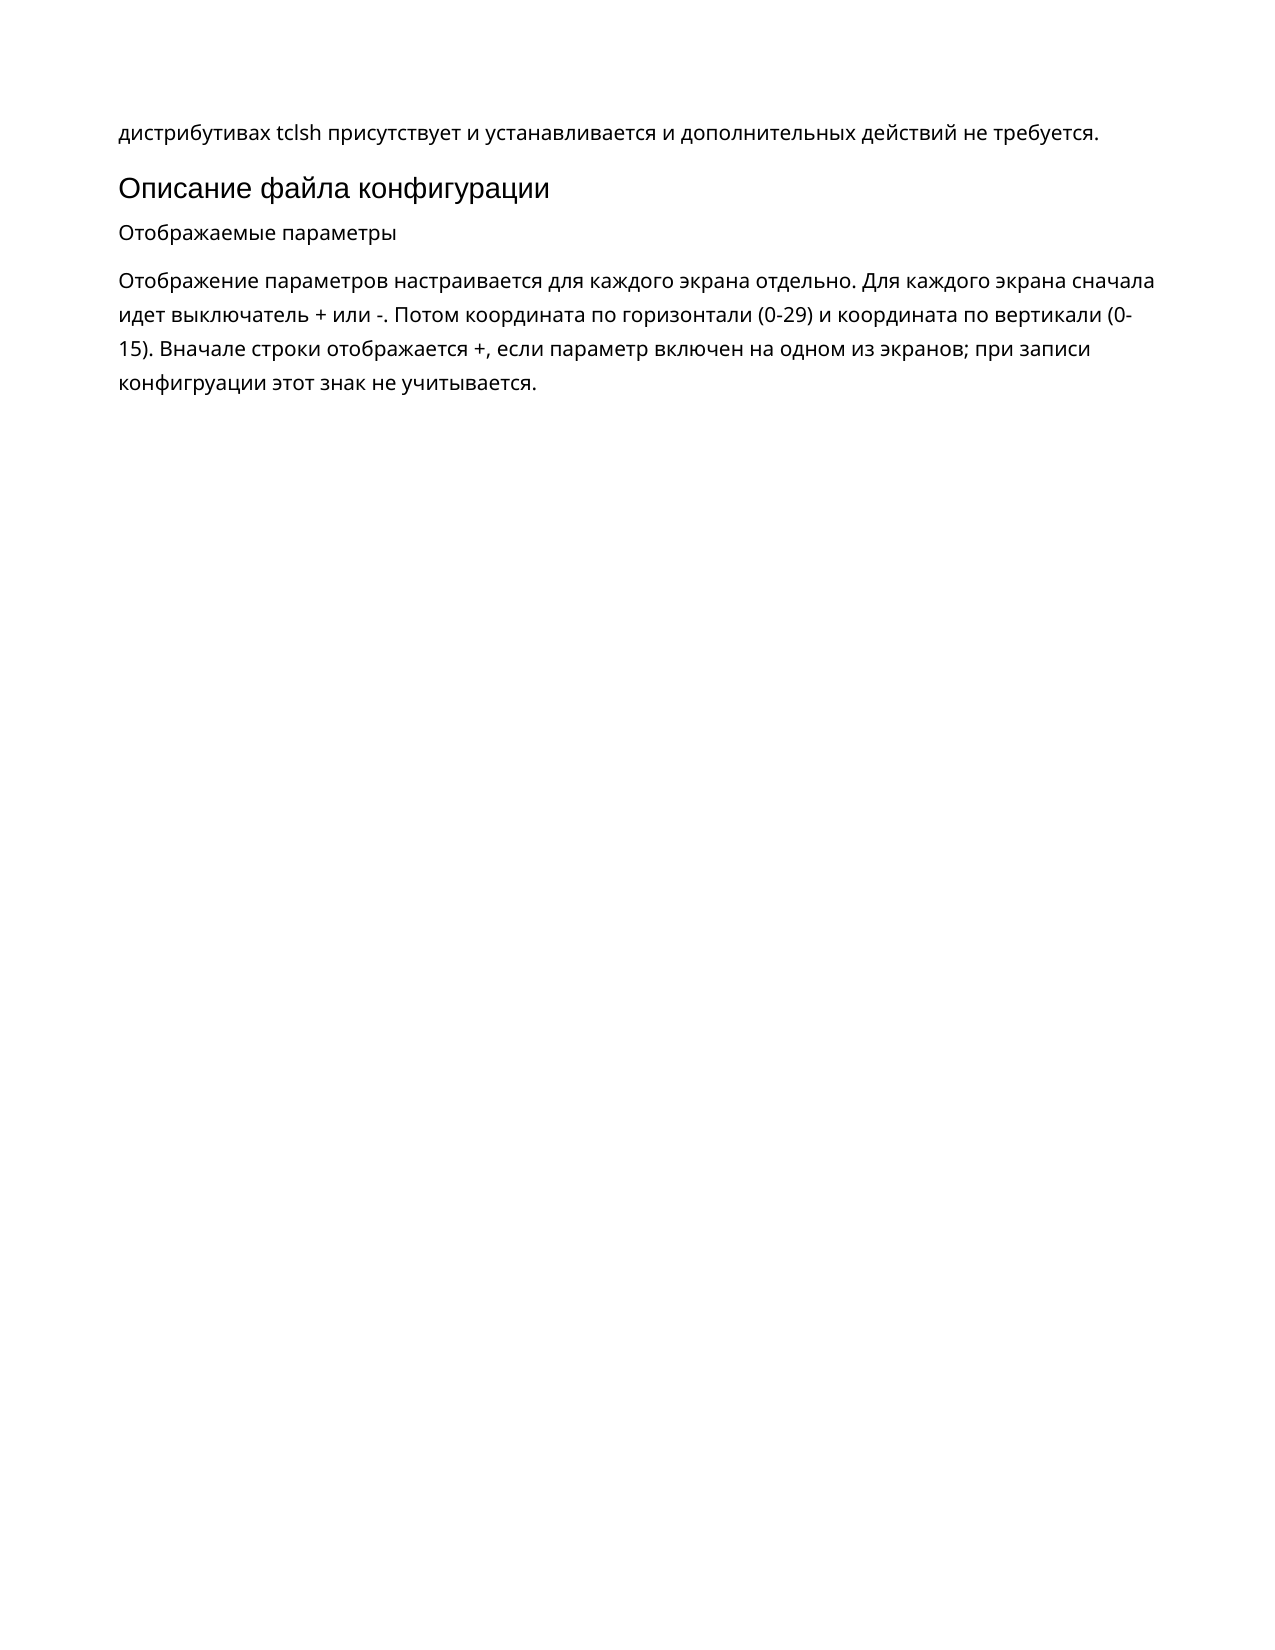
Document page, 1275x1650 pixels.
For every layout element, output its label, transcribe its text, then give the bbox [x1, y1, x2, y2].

subtitle Описание файла конфигурации [118, 172, 1157, 205]
text Отображение параметров настраивается для каждого экрана отдельно. Для каждого экрана сначала идет выключатель + или -. Потом координата по горизонтали (0-29) и координата по вертикали (0-15). Вначале строки отображается +, если параметр включен на одном из экранов; при записи конфигруации этот знак не учитывается. [118, 266, 1157, 397]
text дистрибутивах tclsh присутствует и устанавливается и дополнительных действий не требуется. [118, 118, 1157, 147]
text Отображаемые параметры [118, 218, 1157, 246]
